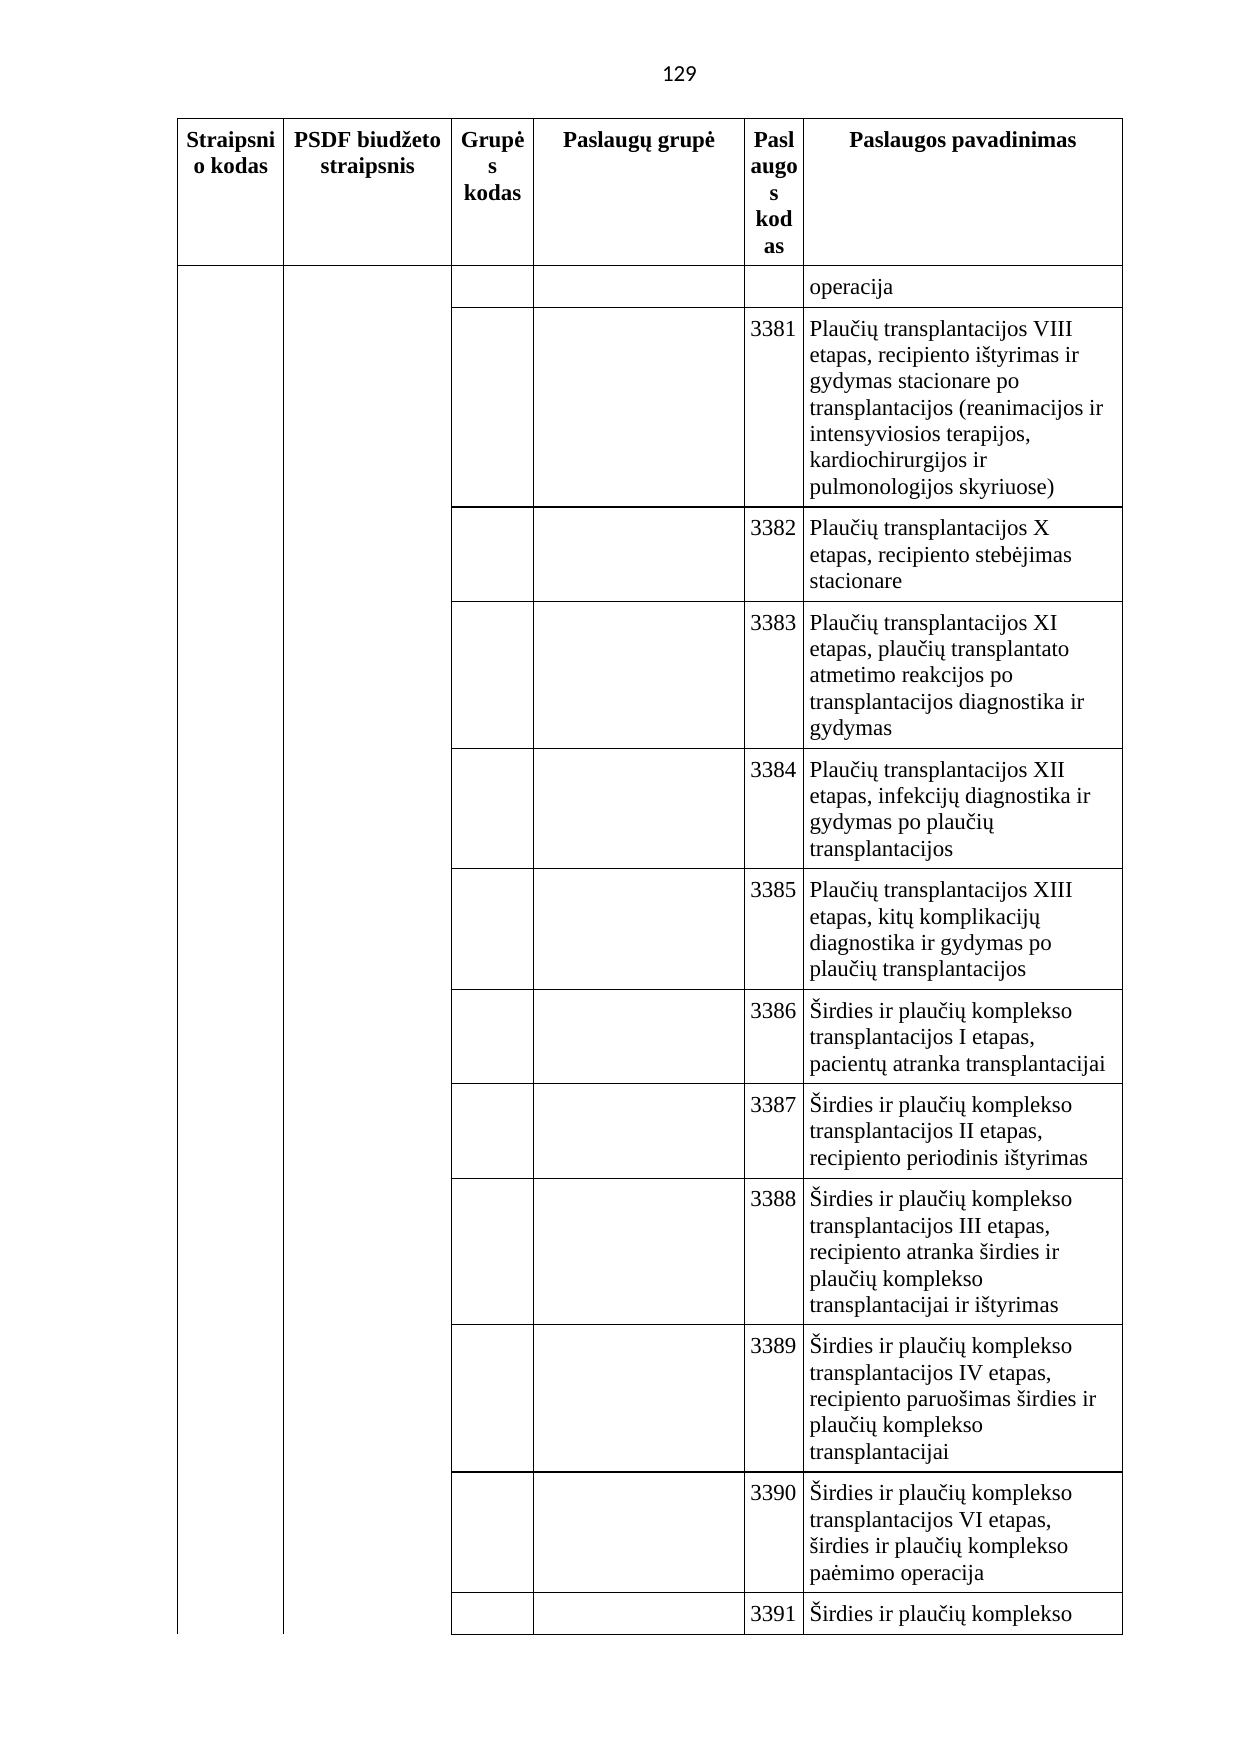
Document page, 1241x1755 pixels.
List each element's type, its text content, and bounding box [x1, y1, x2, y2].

table_cell Širdies ir plaučių komplekso transplantacijos VI etapas, širdies ir plaučių komplekso paėmimo operacija [804, 1473, 1122, 1592]
table_cell Širdies ir plaučių komplekso [804, 1593, 1122, 1633]
table_cell 3381 [745, 308, 803, 506]
table_cell [534, 508, 744, 601]
table_cell [452, 1325, 533, 1471]
table_cell Plaučių transplantacijos VIII etapas, recipiento ištyrimas ir gydymas stacionare po transplantacijos (reanimacijos ir intensyviosios terapijos, kardiochirurgijos ir pulmonologijos skyriuose) [804, 308, 1122, 506]
table_cell [284, 989, 451, 1083]
table_header Grupės kodas [452, 119, 533, 265]
table_cell [452, 749, 533, 868]
table_cell [178, 748, 283, 868]
table_cell [178, 1471, 283, 1592]
table_cell [284, 1471, 451, 1592]
table_cell 3385 [745, 869, 803, 989]
table_cell [452, 1473, 533, 1592]
table_cell [534, 1084, 744, 1177]
table_cell [178, 601, 283, 748]
table_cell [178, 506, 283, 601]
table_cell [178, 266, 283, 307]
table_cell [534, 308, 744, 506]
table_cell Plaučių transplantacijos XI etapas, plaučių transplantato atmetimo reakcijos po transplantacijos diagnostika ir gydymas [804, 602, 1122, 748]
table_cell operacija [804, 266, 1122, 307]
table_cell [534, 869, 744, 989]
table_cell [284, 748, 451, 868]
table_cell Plaučių transplantacijos XIII etapas, kitų komplikacijų diagnostika ir gydymas po plaučių transplantacijos [804, 869, 1122, 989]
table_cell [284, 601, 451, 748]
table_cell [534, 749, 744, 868]
table_cell [178, 1083, 283, 1177]
table_cell [534, 1473, 744, 1592]
table_header Paslaugų grupė [534, 119, 744, 265]
table_cell 3391 [745, 1593, 803, 1633]
table_cell [284, 1178, 451, 1324]
table_cell 3382 [745, 508, 803, 601]
table_cell [284, 307, 451, 506]
table_cell [452, 508, 533, 601]
table_cell Širdies ir plaučių komplekso transplantacijos II etapas, recipiento periodinis ištyrimas [804, 1084, 1122, 1177]
table_cell [178, 1592, 283, 1633]
table_cell [452, 1179, 533, 1324]
table_cell [534, 1325, 744, 1471]
table_cell [284, 1083, 451, 1177]
table_cell 3386 [745, 990, 803, 1083]
table_cell [534, 602, 744, 748]
table_cell 3389 [745, 1325, 803, 1471]
table_cell [178, 1324, 283, 1471]
table_cell [178, 1178, 283, 1324]
table_cell [534, 266, 744, 307]
table_cell 3390 [745, 1473, 803, 1592]
table_cell Plaučių transplantacijos X etapas, recipiento stebėjimas stacionare [804, 508, 1122, 601]
table_cell [452, 266, 533, 307]
table_cell [284, 506, 451, 601]
table_cell [452, 1593, 533, 1633]
table_header Straipsnio kodas [178, 119, 283, 265]
table_cell Širdies ir plaučių komplekso transplantacijos III etapas, recipiento atranka širdies ir plaučių komplekso transplantacijai ir ištyrimas [804, 1179, 1122, 1324]
table_cell [178, 307, 283, 506]
table_cell [178, 868, 283, 989]
table_cell [284, 1324, 451, 1471]
table_cell [452, 869, 533, 989]
table_cell [534, 1593, 744, 1633]
table_cell [452, 990, 533, 1083]
table_cell Širdies ir plaučių komplekso transplantacijos I etapas, pacientų atranka transplantacijai [804, 990, 1122, 1083]
table_cell 3388 [745, 1179, 803, 1324]
table_cell 3383 [745, 602, 803, 748]
table_cell 3384 [745, 749, 803, 868]
table_cell [745, 266, 803, 307]
table_cell [452, 308, 533, 506]
table_header PSDF biudžeto straipsnis [284, 119, 451, 265]
table_cell Plaučių transplantacijos XII etapas, infekcijų diagnostika ir gydymas po plaučių transplantacijos [804, 749, 1122, 868]
table_cell Širdies ir plaučių komplekso transplantacijos IV etapas, recipiento paruošimas širdies ir plaučių komplekso transplantacijai [804, 1325, 1122, 1471]
table_header Paslaugos pavadinimas [804, 119, 1122, 265]
table_header Paslaugos kodas [745, 119, 803, 265]
table_cell [284, 266, 451, 307]
table_cell [452, 602, 533, 748]
table_cell 3387 [745, 1084, 803, 1177]
table_cell [178, 989, 283, 1083]
table_cell [534, 990, 744, 1083]
table_cell [534, 1179, 744, 1324]
table_cell [284, 868, 451, 989]
table_cell [452, 1084, 533, 1177]
table_cell [284, 1592, 451, 1633]
